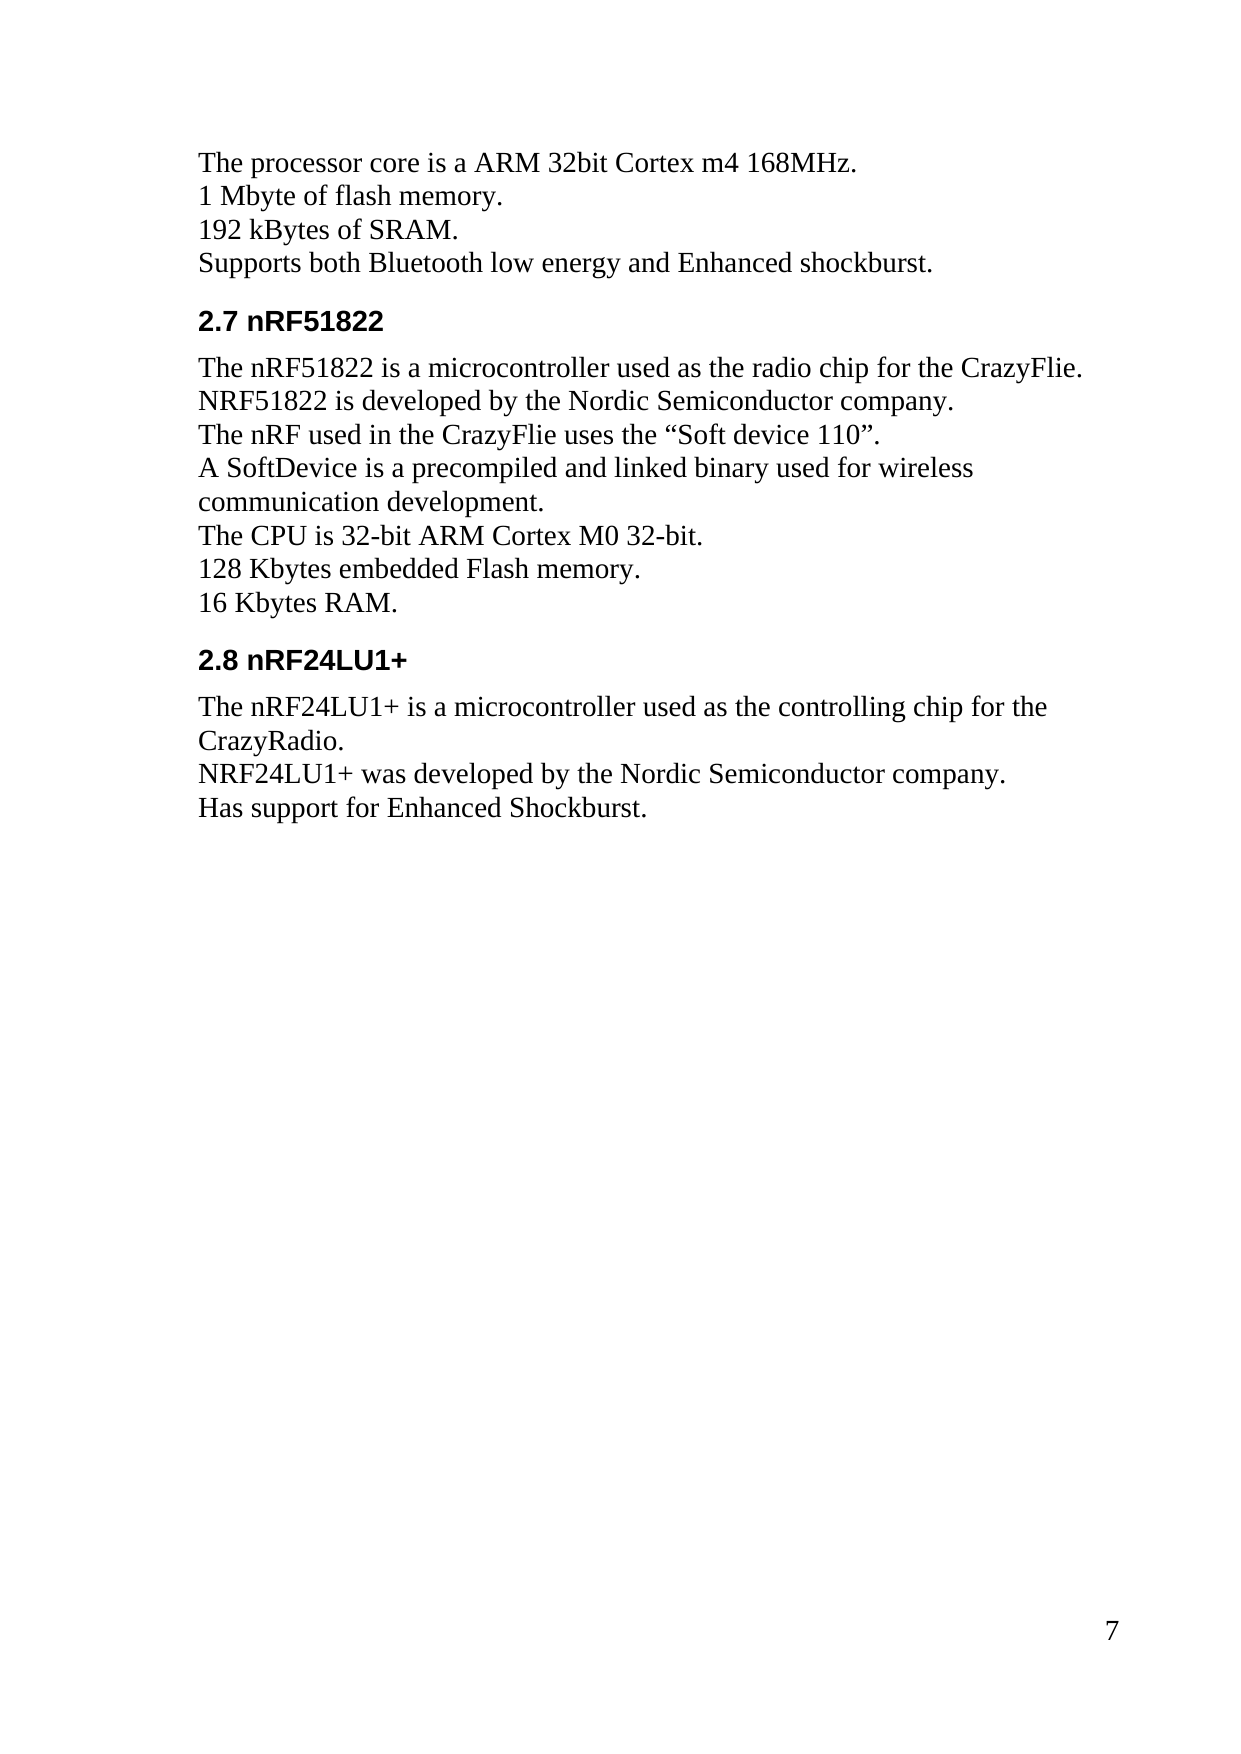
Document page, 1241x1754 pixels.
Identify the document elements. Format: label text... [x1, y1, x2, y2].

text 1 Mbyte of flash memory. [198, 178, 1119, 212]
text Supports both Bluetooth low energy and Enhanced shockburst. [198, 245, 1119, 279]
text 192 kBytes of SRAM. [198, 212, 1119, 245]
text NRF24LU1+ was developed by the Nordic Semiconductor company. [198, 756, 1119, 790]
text The CPU is 32-bit ARM Cortex M0 32-bit. [198, 518, 1119, 551]
text The nRF51822 is a microcontroller used as the radio chip for the CrazyFlie. [198, 350, 1119, 383]
text The nRF used in the CrazyFlie uses the “Soft device 110”. [198, 417, 1119, 451]
text The nRF24LU1+ is a microcontroller used as the controlling chip for the CrazyRadio. [198, 689, 1119, 756]
text 16 Kbytes RAM. [198, 585, 1119, 618]
text A SoftDevice is a precompiled and linked binary used for wireless communication development. [198, 451, 1119, 518]
text NRF51822 is developed by the Nordic Semiconductor company. [198, 383, 1119, 417]
subtitle nRF24LU1+ [198, 643, 1119, 677]
text The processor core is a ARM 32bit Cortex m4 168MHz. [198, 145, 1119, 178]
subtitle nRF51822 [198, 304, 1119, 337]
text 128 Kbytes embedded Flash memory. [198, 551, 1119, 585]
text Has support for Enhanced Shockburst. [198, 790, 1119, 823]
